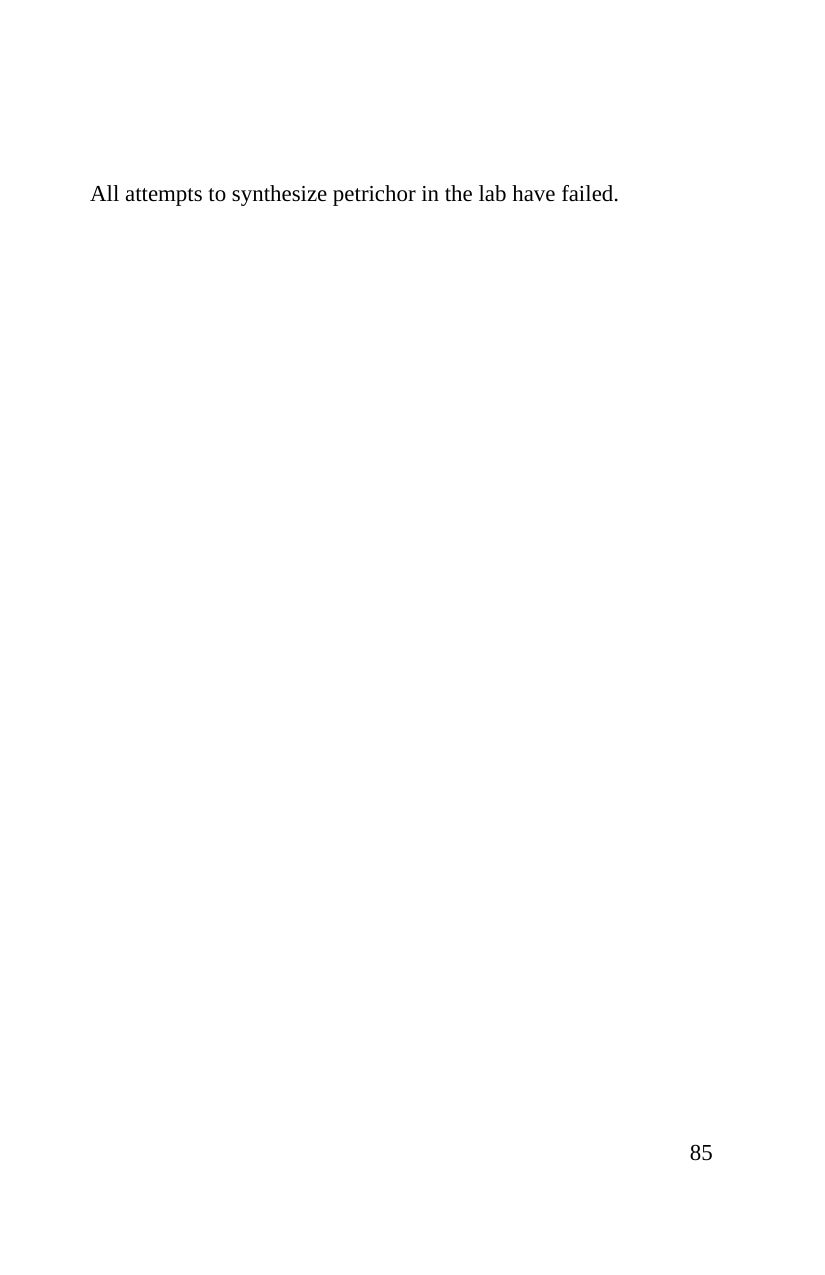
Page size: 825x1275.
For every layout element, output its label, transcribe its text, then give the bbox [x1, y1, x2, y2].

text All attempts to synthesize petrichor in the lab have failed. [90, 180, 712, 206]
